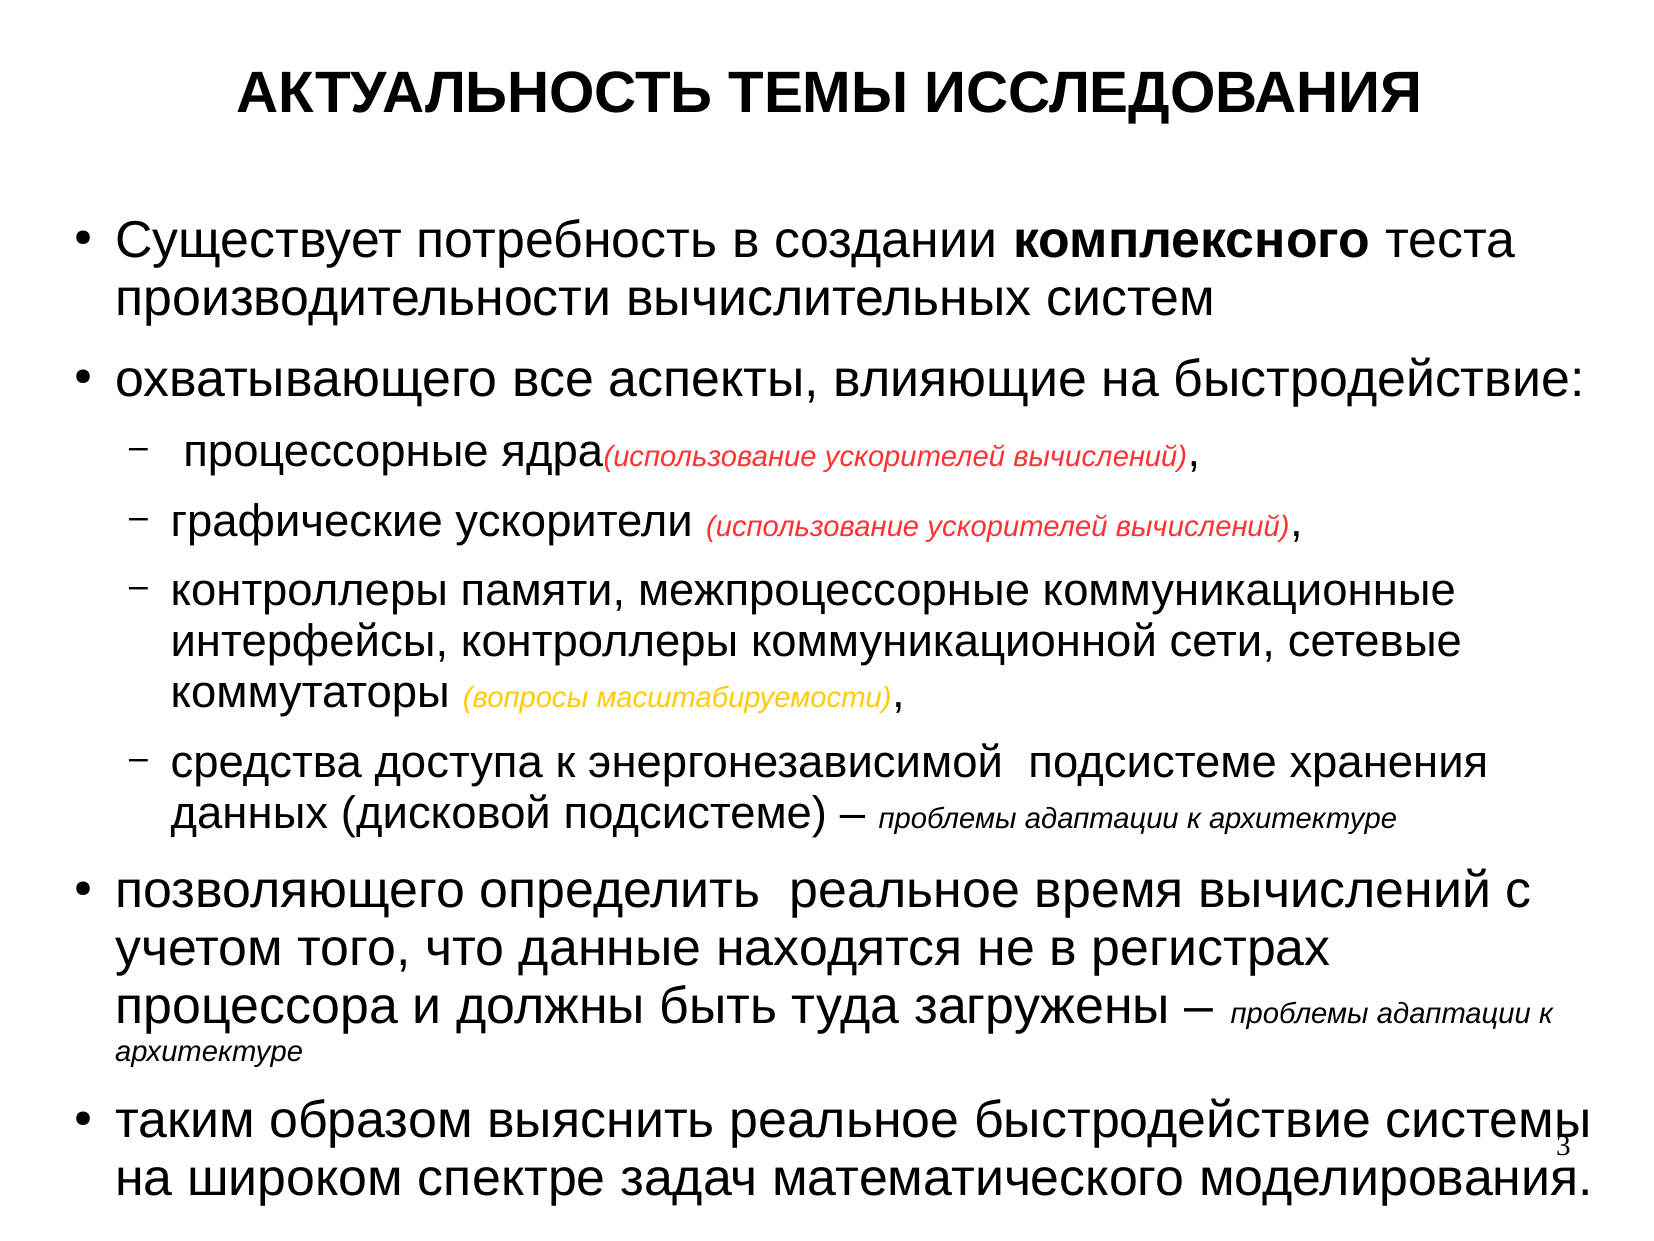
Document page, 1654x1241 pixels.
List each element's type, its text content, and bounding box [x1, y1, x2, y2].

text_box АКТУАЛЬНОСТЬ ТЕМЫ ИССЛЕДОВАНИЯ [0, 0, 1654, 196]
list Существует потребность в создании комплексного теста производительности вычислительных систем охватывающего все аспекты, влияющие на быстродействие: процессорные ядра(использование ускорителей вычислений), графические ускорители (использование ускорителей вычислений), контроллеры памяти, межпроцессорные коммуникационные интерфейсы, контроллеры коммуникационной сети, сетевые коммутаторы (вопросы масштабируемости), средства доступа к энергонезависимой подсистеме хранения данных (дисковой подсистеме) – проблемы адаптации к архитектуре позволяющего определить реальное время вычислений с учетом того, что данные находятся не в регистрах процессора и должны быть туда загружены – проблемы адаптации к архитектуре таким образом выяснить реальное быстродействие системы на широком спектре задач математического моделирования. [60, 210, 1621, 1216]
